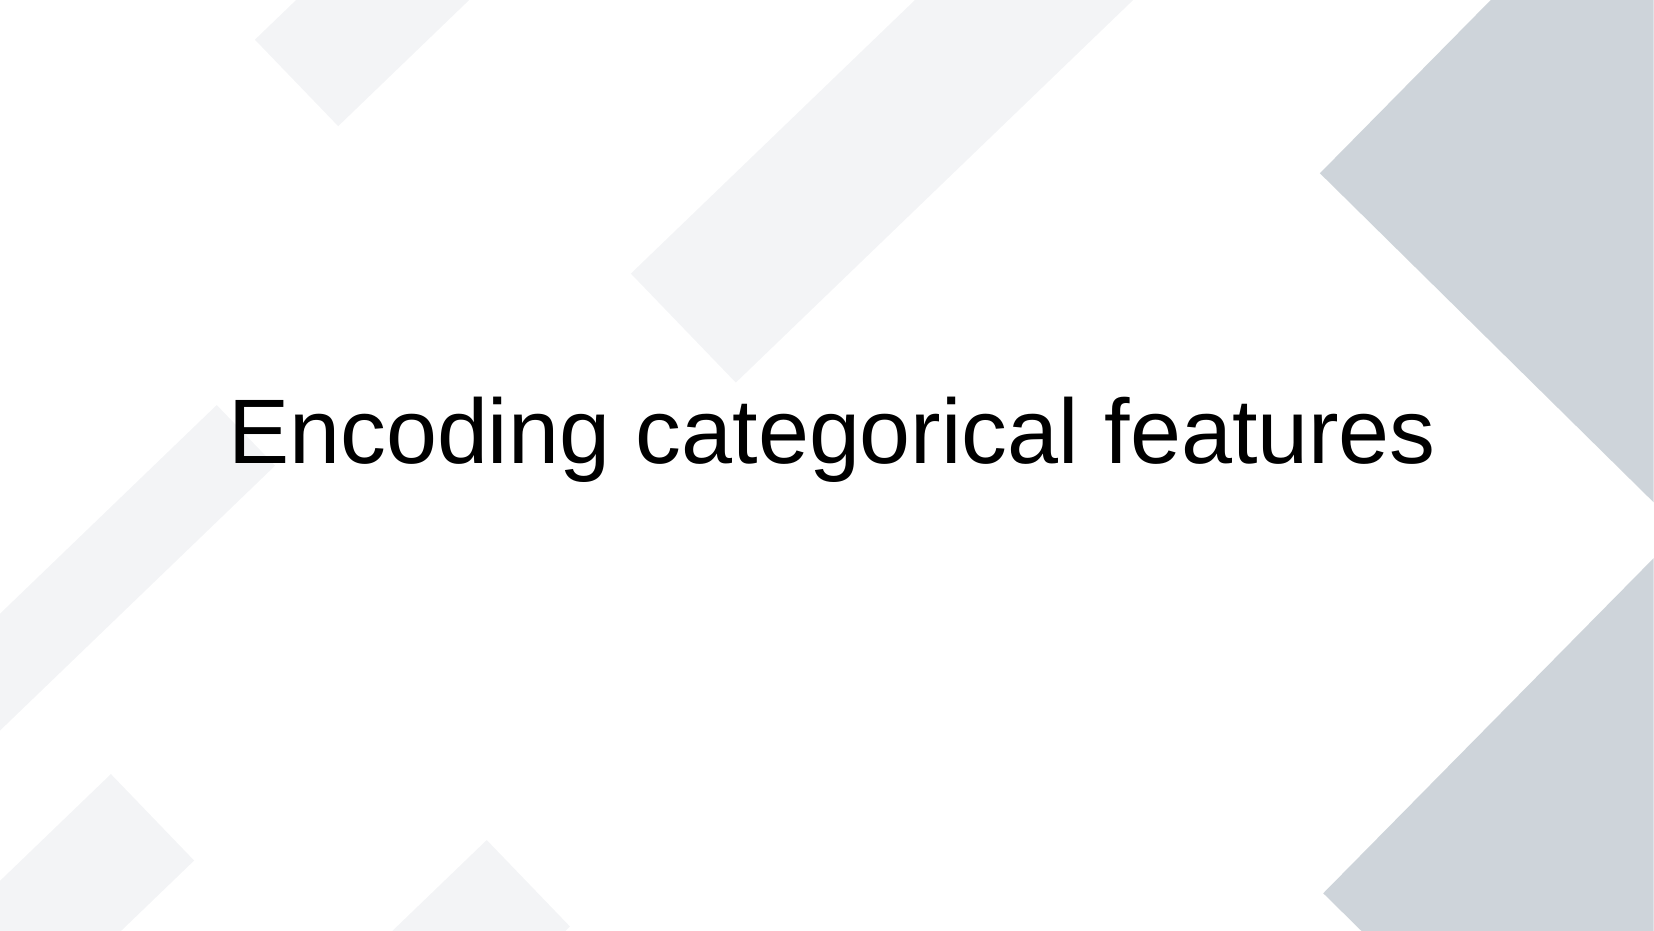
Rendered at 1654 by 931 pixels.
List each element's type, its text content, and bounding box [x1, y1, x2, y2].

title Encoding categorical features [88, 354, 1577, 510]
